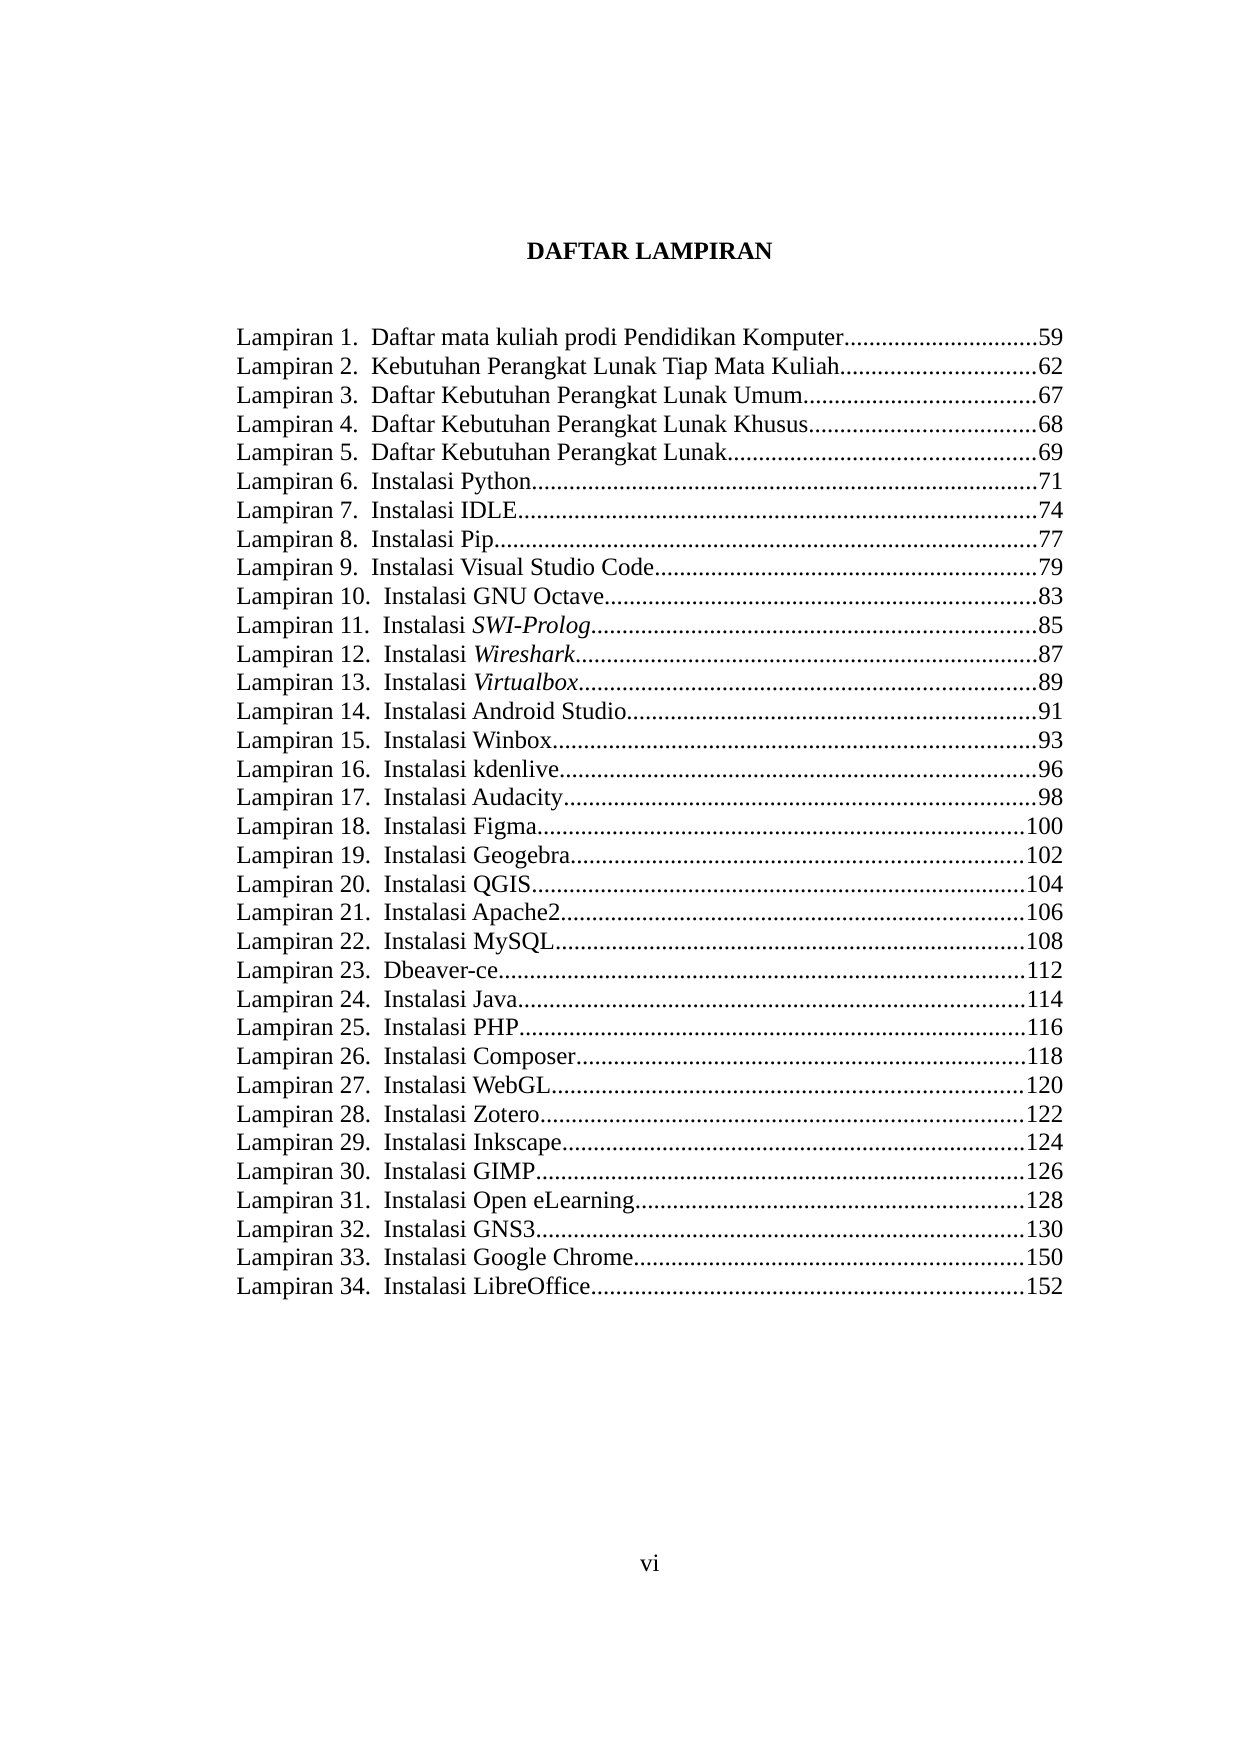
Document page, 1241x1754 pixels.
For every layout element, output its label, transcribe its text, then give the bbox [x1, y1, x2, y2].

text Lampiran 7. Instalasi IDLE 74 [236, 495, 1063, 524]
text Lampiran 31. Instalasi Open eLearning 128 [236, 1185, 1063, 1214]
text Lampiran 24. Instalasi Java 114 [236, 984, 1063, 1012]
text Lampiran 26. Instalasi Composer 118 [236, 1041, 1063, 1070]
text Lampiran 3. Daftar Kebutuhan Perangkat Lunak Umum 67 [236, 380, 1063, 409]
text Lampiran 16. Instalasi kdenlive 96 [236, 754, 1063, 782]
text Lampiran 11. Instalasi SWI-Prolog 85 [236, 610, 1063, 639]
text Lampiran 10. Instalasi GNU Octave 83 [236, 581, 1063, 610]
text Lampiran 1. Daftar mata kuliah prodi Pendidikan Komputer 59 [236, 322, 1063, 351]
text Lampiran 12. Instalasi Wireshark 87 [236, 639, 1063, 667]
text Lampiran 8. Instalasi Pip 77 [236, 524, 1063, 552]
text Lampiran 9. Instalasi Visual Studio Code 79 [236, 552, 1063, 581]
text Lampiran 2. Kebutuhan Perangkat Lunak Tiap Mata Kuliah 62 [236, 351, 1063, 380]
text Lampiran 20. Instalasi QGIS 104 [236, 869, 1063, 897]
text Lampiran 19. Instalasi Geogebra 102 [236, 840, 1063, 869]
text Lampiran 15. Instalasi Winbox 93 [236, 725, 1063, 754]
text Lampiran 13. Instalasi Virtualbox 89 [236, 667, 1063, 696]
text Lampiran 30. Instalasi GIMP 126 [236, 1156, 1063, 1185]
text Lampiran 33. Instalasi Google Chrome 150 [236, 1242, 1063, 1271]
text Lampiran 32. Instalasi GNS3 130 [236, 1214, 1063, 1242]
text Lampiran 6. Instalasi Python 71 [236, 466, 1063, 495]
text Lampiran 27. Instalasi WebGL 120 [236, 1070, 1063, 1099]
text Lampiran 29. Instalasi Inkscape 124 [236, 1127, 1063, 1156]
text Lampiran 14. Instalasi Android Studio 91 [236, 696, 1063, 725]
text Lampiran 18. Instalasi Figma 100 [236, 811, 1063, 840]
text Lampiran 22. Instalasi MySQL 108 [236, 926, 1063, 955]
text Lampiran 25. Instalasi PHP 116 [236, 1012, 1063, 1041]
text Lampiran 34. Instalasi LibreOffice 152 [236, 1271, 1063, 1300]
subtitle Daftar Lampiran [236, 236, 1063, 265]
text Lampiran 4. Daftar Kebutuhan Perangkat Lunak Khusus 68 [236, 409, 1063, 437]
text Lampiran 17. Instalasi Audacity 98 [236, 782, 1063, 811]
text Lampiran 28. Instalasi Zotero 122 [236, 1099, 1063, 1127]
text Lampiran 5. Daftar Kebutuhan Perangkat Lunak 69 [236, 437, 1063, 466]
text Lampiran 23. Dbeaver-ce 112 [236, 955, 1063, 984]
text Lampiran 21. Instalasi Apache2 106 [236, 897, 1063, 926]
